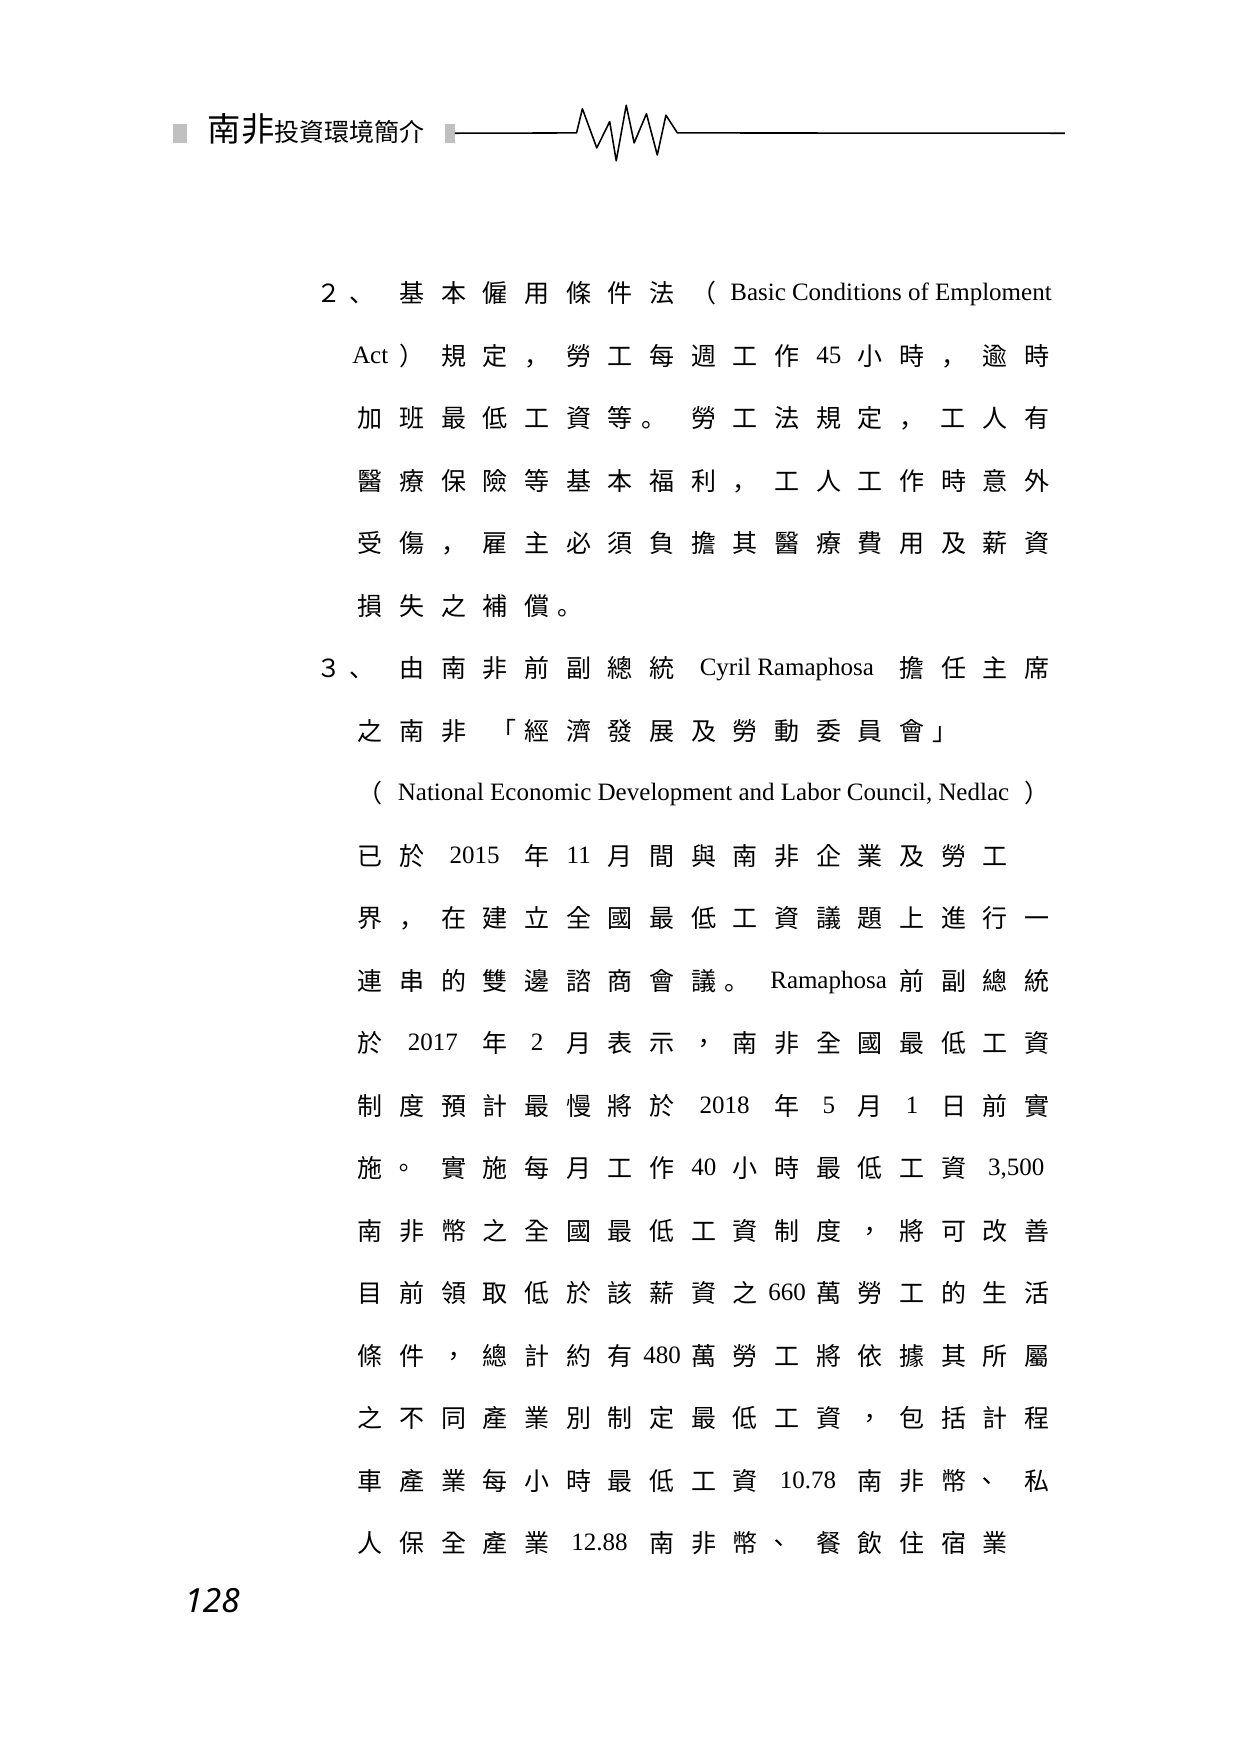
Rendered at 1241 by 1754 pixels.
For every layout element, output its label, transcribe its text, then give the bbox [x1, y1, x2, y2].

text ２、基本僱用條件法（Basic Conditions of Emploment Act）規定，勞工每週工作45小時，逾時加班最低工資等。勞工法規定，工人有醫療保險等基本福利，工人工作時意外受傷，雇主必須負擔其醫療費用及薪資損失之補償。 [281, 250, 1058, 625]
text ３、由南非前副總統Cyril Ramaphosa擔任主席之南非「經濟發展及勞動委員會」（National Economic Development and Labor Council, Nedlac）已於2015年11月間與南非企業及勞工界，在建立全國最低工資議題上進行一連串的雙邊諮商會議。Ramaphosa前副總統於2017年2月表示，南非全國最低工資制度預計最慢將於2018年5月1日前實施。實施每月工作40小時最低工資3,500南非幣之全國最低工資制度，將可改善目前領取低於該薪資之660萬勞工的生活條件，總計約有480萬勞工將依據其所屬之不同產業別制定最低工資，包括計程車產業每小時最低工資10.78南非幣、私人保全產業12.88南非幣、餐飲住宿業 [281, 625, 1058, 1563]
